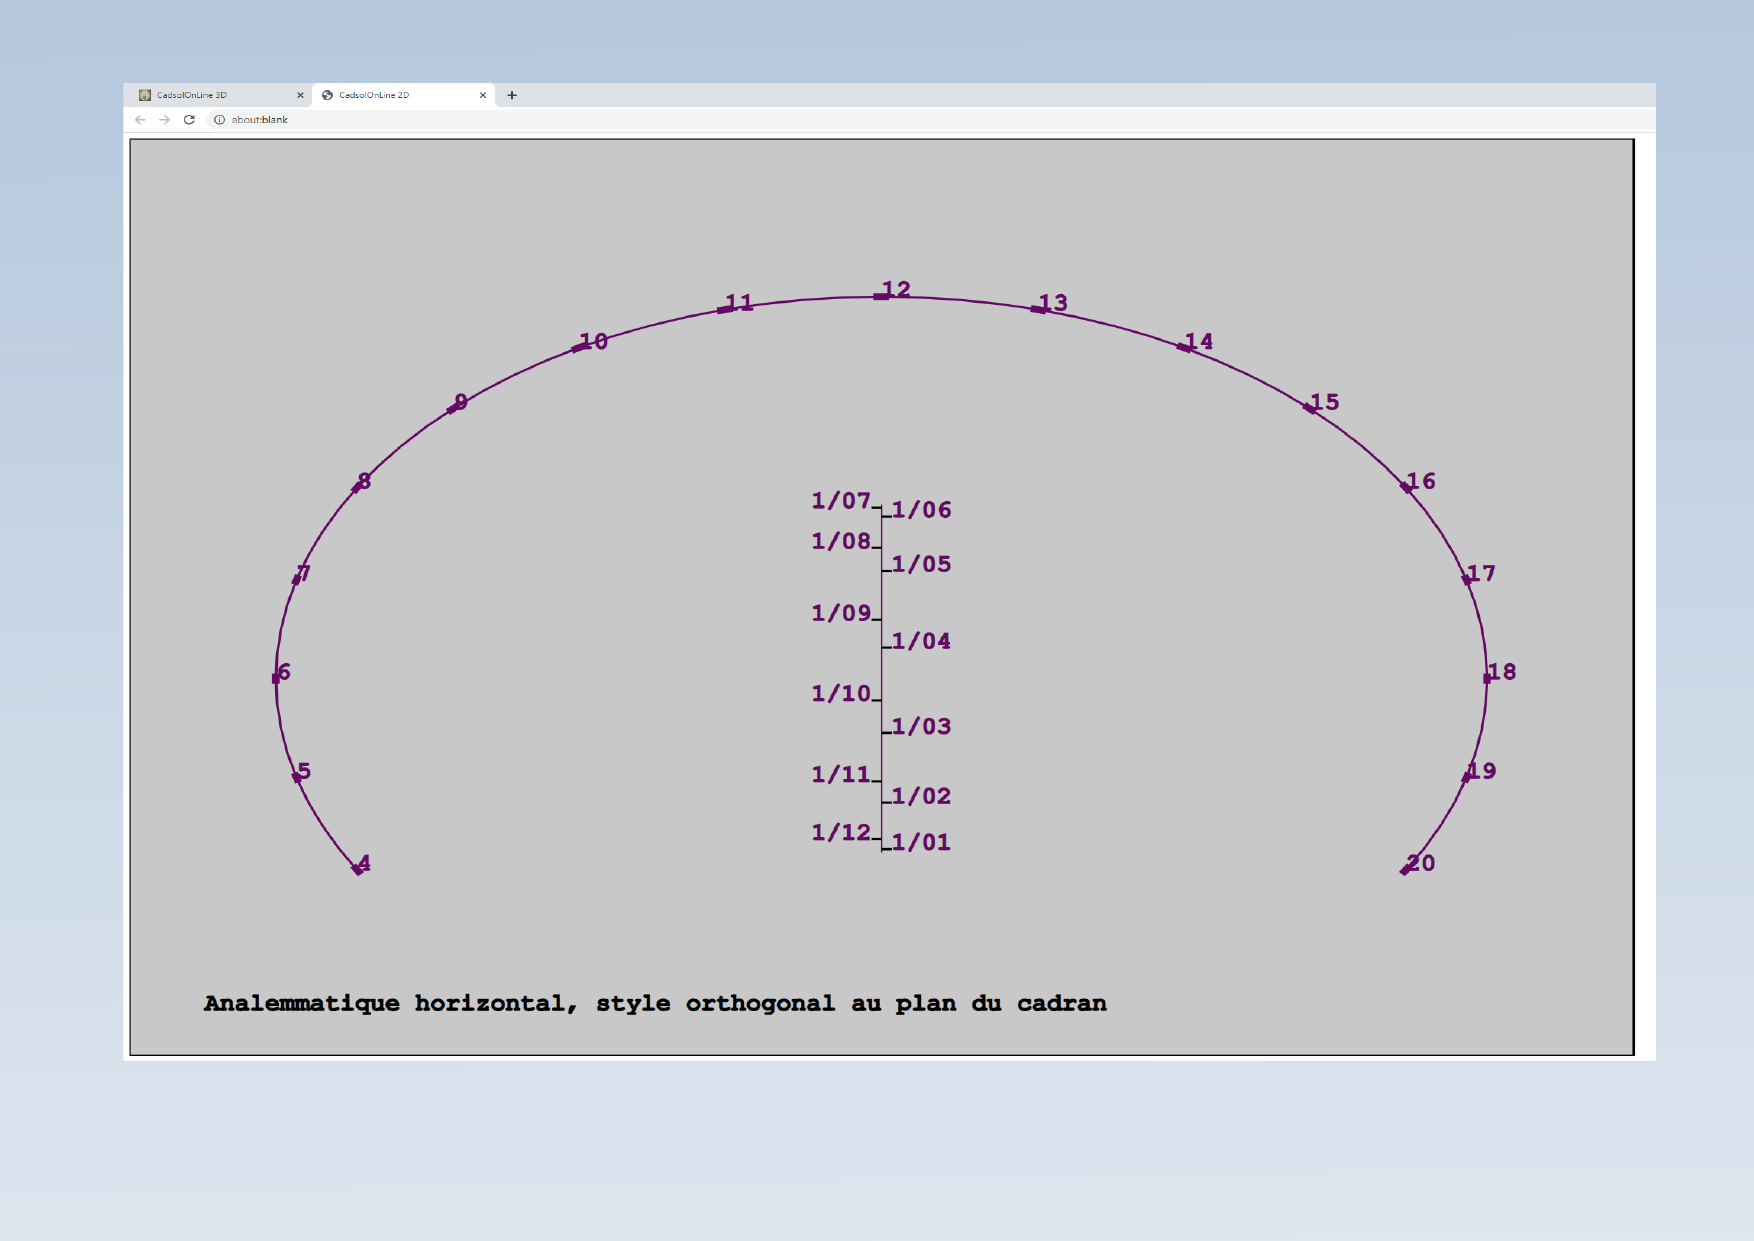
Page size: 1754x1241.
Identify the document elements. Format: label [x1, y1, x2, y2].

picture [123, 83, 1656, 1061]
